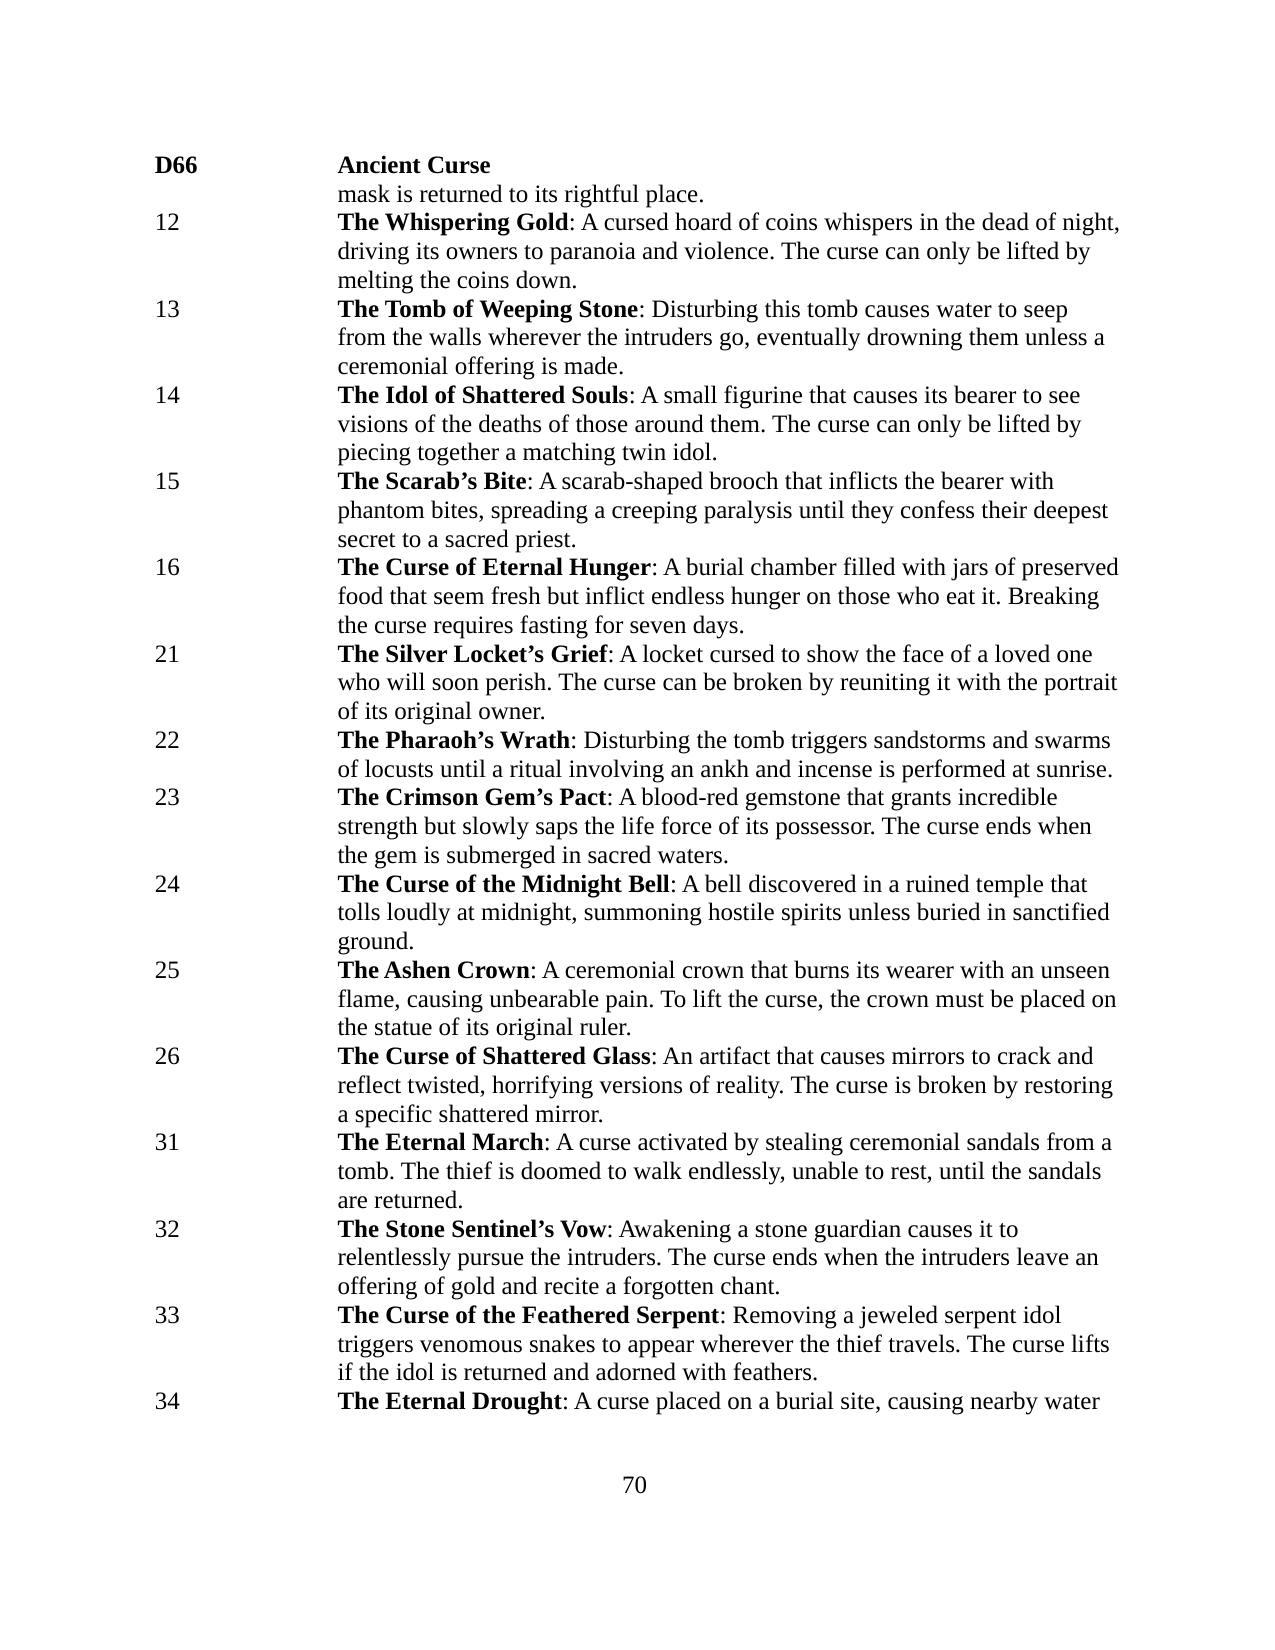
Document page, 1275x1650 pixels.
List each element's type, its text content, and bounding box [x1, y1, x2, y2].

table_cell 21 [150, 639, 333, 725]
table_cell 15 [150, 466, 333, 552]
table_header Ancient Curse [333, 150, 1125, 179]
table_cell The Curse of the Feathered Serpent: Removing a jeweled serpent idol triggers venomous snakes to appear wherever the thief travels. The curse lifts if the idol is returned and adorned with feathers. [333, 1300, 1125, 1386]
table_cell mask is returned to its rightful place. [333, 179, 1125, 207]
table_cell The Scarab’s Bite: A scarab-shaped brooch that inflicts the bearer with phantom bites, spreading a creeping paralysis until they confess their deepest secret to a sacred priest. [333, 466, 1125, 552]
table_cell 24 [150, 869, 333, 955]
table_cell The Curse of the Midnight Bell: A bell discovered in a ruined temple that tolls loudly at midnight, summoning hostile spirits unless buried in sanctified ground. [333, 869, 1125, 955]
table_cell The Idol of Shattered Souls: A small figurine that causes its bearer to see visions of the deaths of those around them. The curse can only be lifted by piecing together a matching twin idol. [333, 380, 1125, 466]
table_cell 13 [150, 294, 333, 380]
table_cell 25 [150, 955, 333, 1041]
table_cell 34 [150, 1386, 333, 1415]
table_cell The Curse of Shattered Glass: An artifact that causes mirrors to crack and reflect twisted, horrifying versions of reality. The curse is broken by restoring a specific shattered mirror. [333, 1041, 1125, 1127]
table_cell 14 [150, 380, 333, 466]
table_cell The Tomb of Weeping Stone: Disturbing this tomb causes water to seep from the walls wherever the intruders go, eventually drowning them unless a ceremonial offering is made. [333, 294, 1125, 380]
table_cell 22 [150, 725, 333, 782]
table_cell The Ashen Crown: A ceremonial crown that burns its wearer with an unseen flame, causing unbearable pain. To lift the curse, the crown must be placed on the statue of its original ruler. [333, 955, 1125, 1041]
table_header D66 [150, 150, 333, 179]
table_cell The Eternal Drought: A curse placed on a burial site, causing nearby water [333, 1386, 1125, 1415]
table_cell The Curse of Eternal Hunger: A burial chamber filled with jars of preserved food that seem fresh but inflict endless hunger on those who eat it. Breaking the curse requires fasting for seven days. [333, 553, 1125, 639]
table_cell The Pharaoh’s Wrath: Disturbing the tomb triggers sandstorms and swarms of locusts until a ritual involving an ankh and incense is performed at sunrise. [333, 725, 1125, 782]
table_cell [150, 179, 333, 207]
table_cell The Stone Sentinel’s Vow: Awakening a stone guardian causes it to relentlessly pursue the intruders. The curse ends when the intruders leave an offering of gold and recite a forgotten chant. [333, 1214, 1125, 1300]
table_cell 32 [150, 1214, 333, 1300]
table_cell The Silver Locket’s Grief: A locket cursed to show the face of a loved one who will soon perish. The curse can be broken by reuniting it with the portrait of its original owner. [333, 639, 1125, 725]
table_cell The Crimson Gem’s Pact: A blood-red gemstone that grants incredible strength but slowly saps the life force of its possessor. The curse ends when the gem is submerged in sacred waters. [333, 783, 1125, 869]
table_cell 23 [150, 783, 333, 869]
table_cell 31 [150, 1128, 333, 1214]
table_cell The Eternal March: A curse activated by stealing ceremonial sandals from a tomb. The thief is doomed to walk endlessly, unable to rest, until the sandals are returned. [333, 1128, 1125, 1214]
table_cell 26 [150, 1041, 333, 1127]
table_cell 33 [150, 1300, 333, 1386]
table_cell 16 [150, 553, 333, 639]
table_cell The Whispering Gold: A cursed hoard of coins whispers in the dead of night, driving its owners to paranoia and violence. The curse can only be lifted by melting the coins down. [333, 208, 1125, 294]
table_cell 12 [150, 208, 333, 294]
